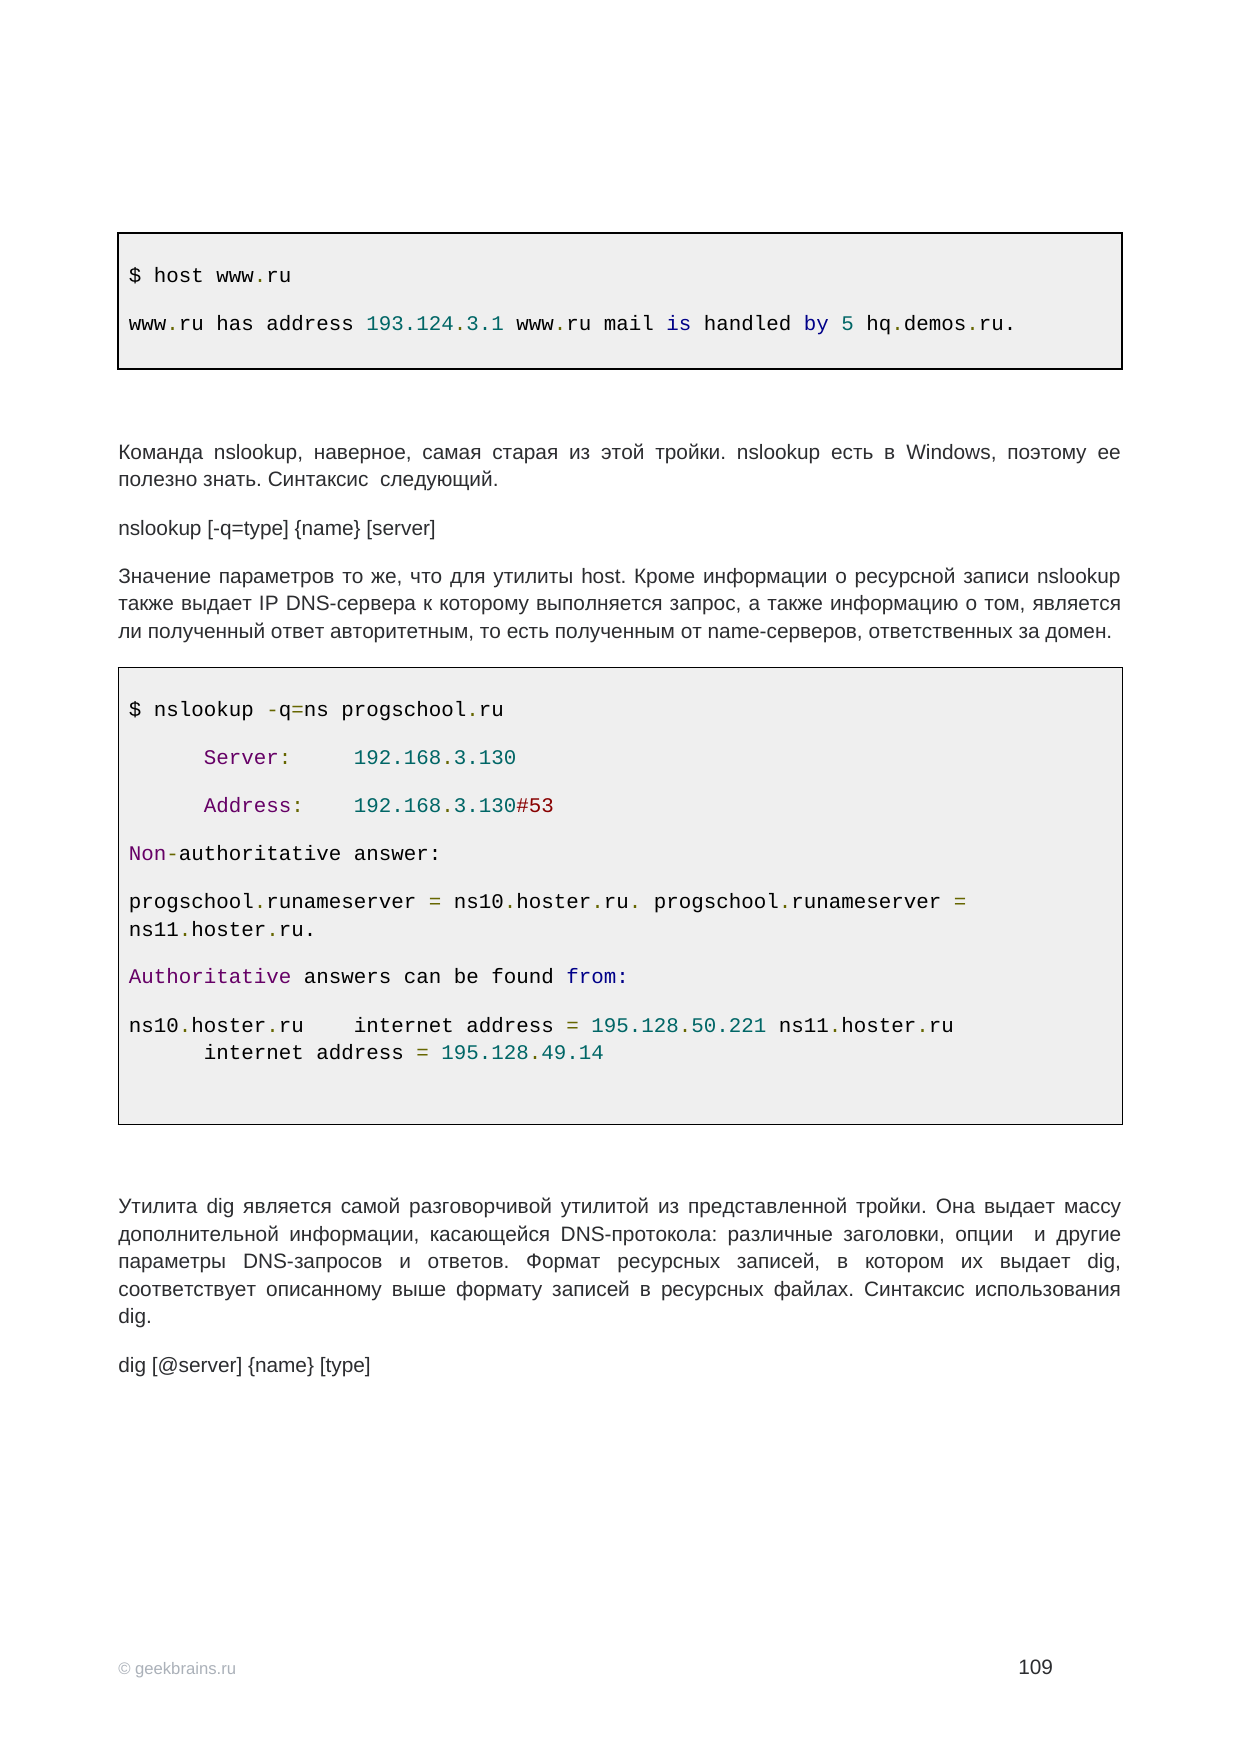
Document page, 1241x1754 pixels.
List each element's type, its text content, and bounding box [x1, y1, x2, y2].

text Значение параметров то же, что для утилиты host. Кроме информации о ресурсной записи nslookup также выдает IP DNS-сервера к которому выполняется запрос, а также информацию о том, является ли полученный ответ авторитетным, то есть полученным от name-серверов, ответственных за домен. [118, 564, 1122, 643]
table_header $ nslookup -q=ns progschool.ru Server: 192.168.3.130 Address: 192.168.3.130#53 Non-authoritative answer: progschool.runameserver = ns10.hoster.ru. progschool.runameserver = ns11.hoster.ru. Authoritative answers can be found from: ns10.hoster.ru internet address = 195.128.50.221 ns11.hoster.ru internet address = 195.128.49.14 [119, 668, 1122, 1124]
text dig [@server] {name} [type] [118, 1352, 1122, 1376]
text nslookup [-q=type] {name} [server] [118, 515, 1122, 539]
text Утилита dig является самой разговорчивой утилитой из представленной тройки. Она выдает массу дополнительной информации, касающейся DNS-протокола: различные заголовки, опции и другие параметры DNS-запросов и ответов. Формат ресурсных записей, в котором их выдает dig, соответствует описанному выше формату записей в ресурсных файлах. Синтаксис использования dig. [118, 1194, 1122, 1328]
table_header $ host www.ru www.ru has address 193.124.3.1 www.ru mail is handled by 5 hq.demos.ru. [119, 234, 1121, 368]
text Команда nslookup, наверное, самая старая из этой тройки. nslookup есть в Windows, поэтому ее полезно знать. Синтаксис следующий. [118, 439, 1122, 491]
